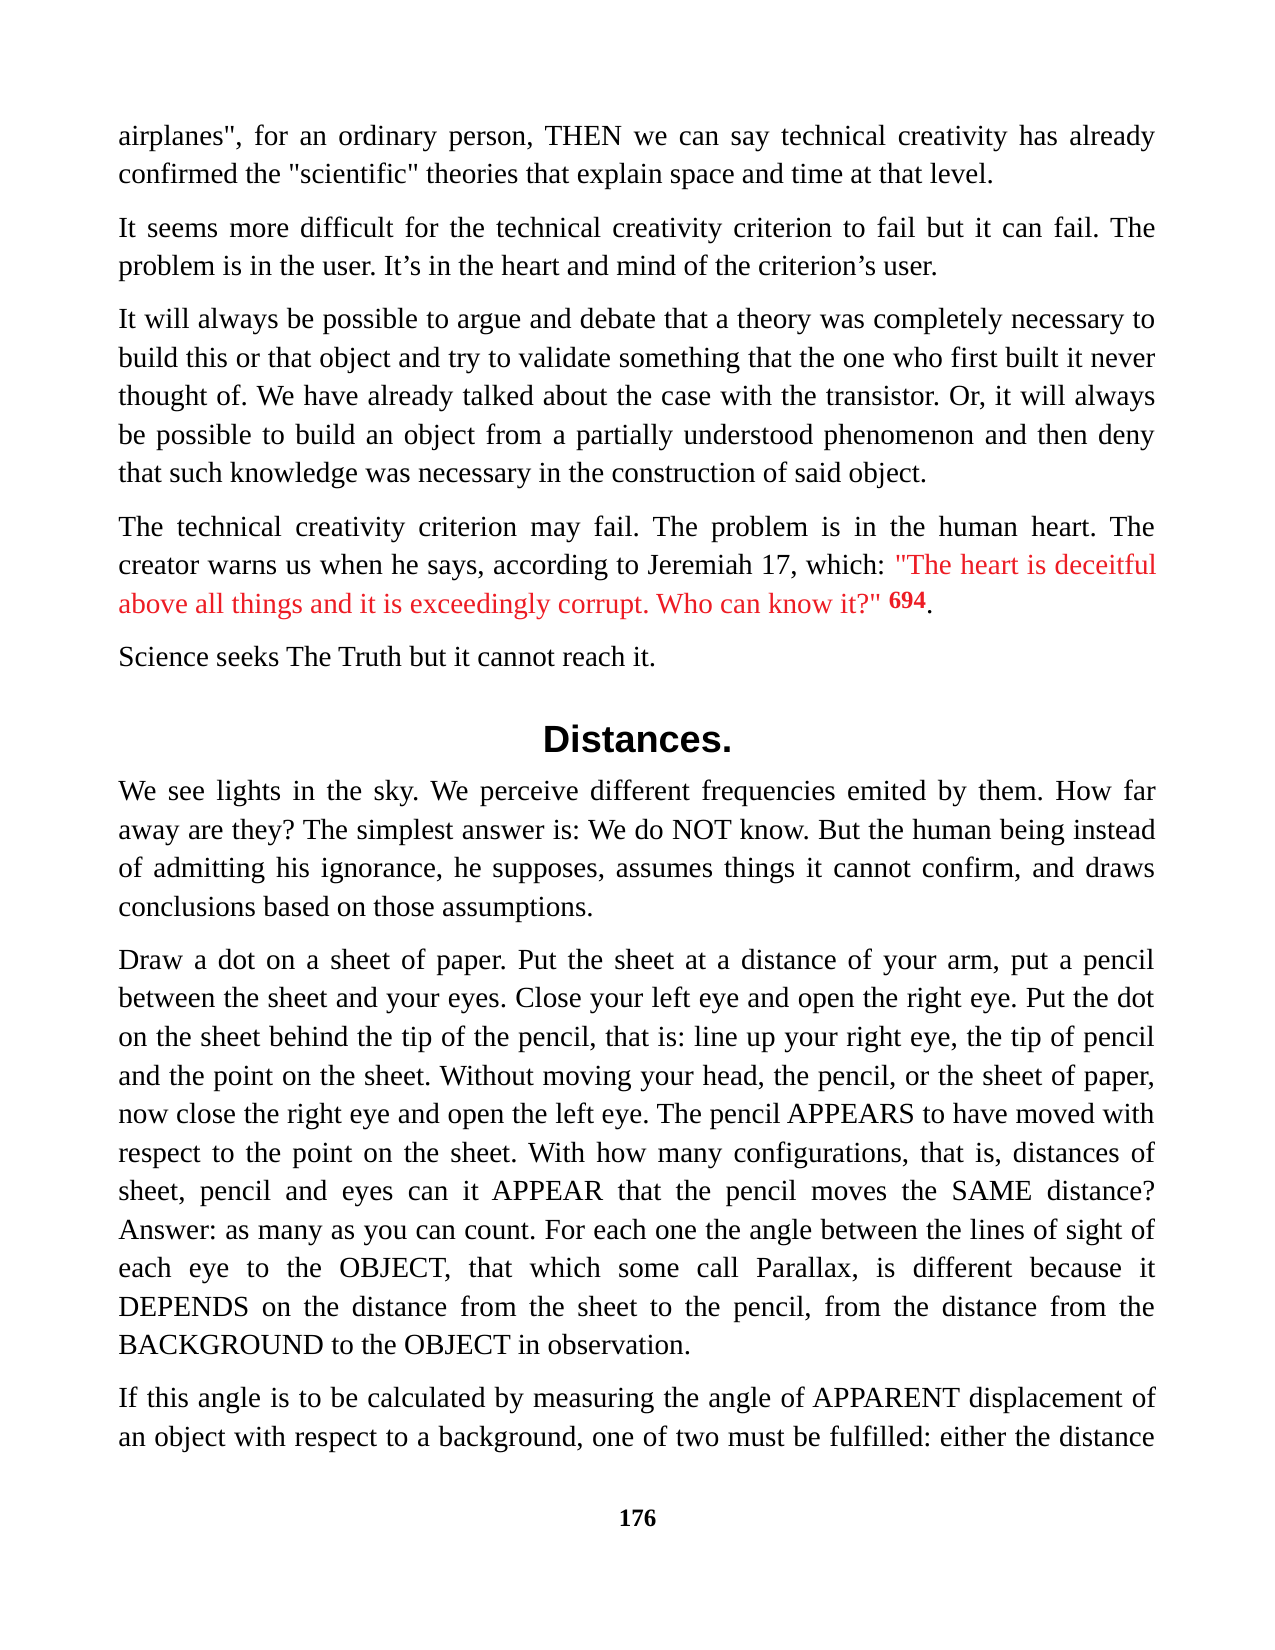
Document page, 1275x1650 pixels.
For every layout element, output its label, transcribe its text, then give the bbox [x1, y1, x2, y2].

text We see lights in the sky. We perceive different frequencies emited by them. How far away are they? The simplest answer is: We do NOT know. But the human being instead of admitting his ignorance, he supposes, assumes things it cannot confirm, and draws conclusions based on those assumptions. [118, 773, 1157, 922]
text Science seeks The Truth but it cannot reach it. [118, 639, 1157, 672]
text It seems more difficult for the technical creativity criterion to fail but it can fail. The problem is in the user. It’s in the heart and mind of the criterion’s user. [118, 210, 1157, 282]
text If this angle is to be calculated by measuring the angle of APPARENT displacement of an object with respect to a background, one of two must be fulfilled: either the distance [118, 1381, 1157, 1453]
text The technical creativity criterion may fail. The problem is in the human heart. The creator warns us when he says, according to Jeremiah 17, which: "The heart is deceitful above all things and it is exceedingly corrupt. Who can know it?" . [118, 509, 1157, 619]
text airplanes", for an ordinary person, THEN we can say technical creativity has already confirmed the "scientific" theories that explain space and time at that level. [118, 118, 1157, 190]
text Draw a dot on a sheet of paper. Put the sheet at a distance of your arm, put a pencil between the sheet and your eyes. Close your left eye and open the right eye. Put the dot on the sheet behind the tip of the pencil, that is: line up your right eye, the tip of pencil and the point on the sheet. Without moving your head, the pencil, or the sheet of paper, now close the right eye and open the left eye. The pencil APPEARS to have moved with respect to the point on the sheet. With how many configurations, that is, distances of sheet, pencil and eyes can it APPEAR that the pencil moves the SAME distance? Answer: as many as you can count. For each one the angle between the lines of sight of each eye to the OBJECT, that which some call Parallax, is different because it DEPENDS on the distance from the sheet to the pencil, from the distance from the BACKGROUND to the OBJECT in observation. [118, 942, 1157, 1361]
text It will always be possible to argue and debate that a theory was completely necessary to build this or that object and try to validate something that the one who first built it never thought of. We have already talked about the case with the transistor. Or, it will always be possible to build an object from a partially understood phenomenon and then deny that such knowledge was necessary in the construction of said object. [118, 301, 1157, 489]
subtitle Distances. [118, 717, 1157, 761]
